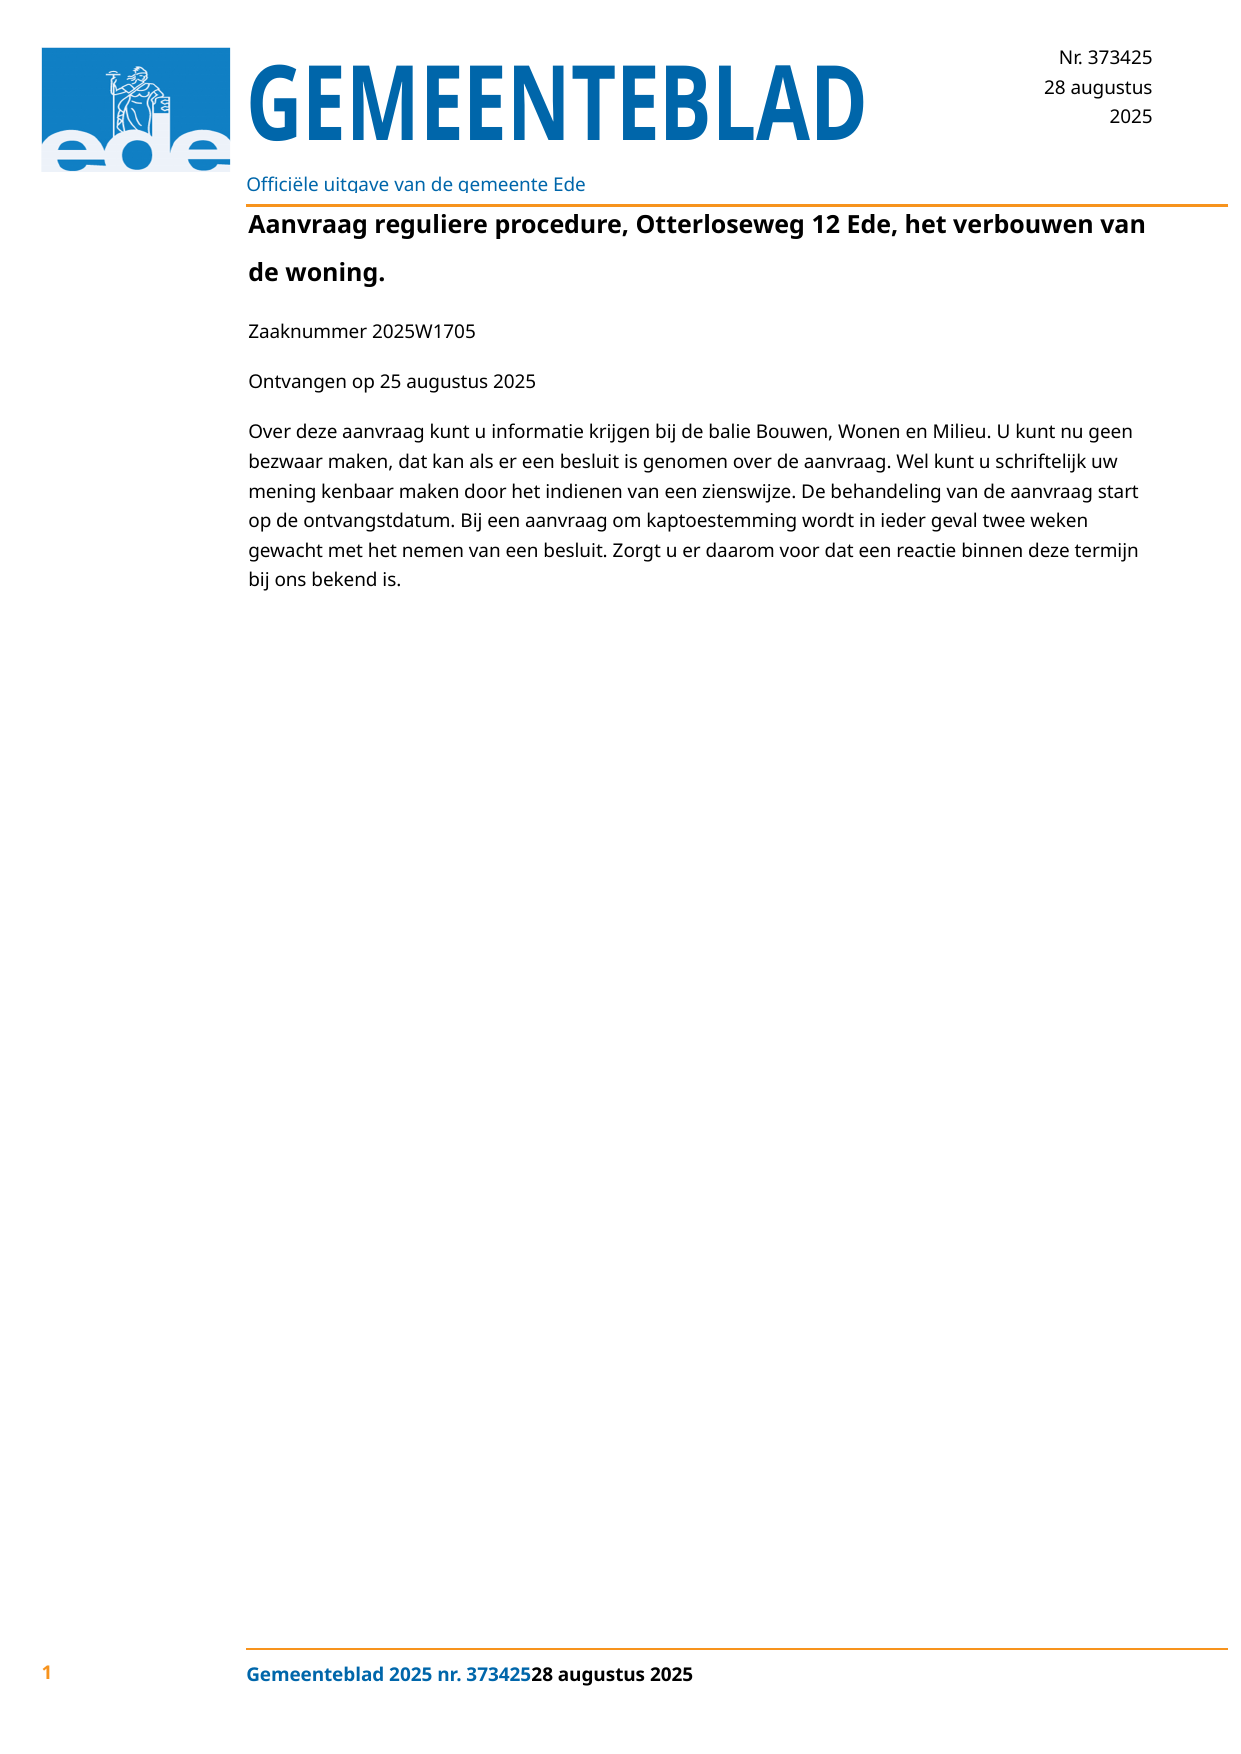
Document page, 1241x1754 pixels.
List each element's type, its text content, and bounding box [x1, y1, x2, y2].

picture [41, 47, 231, 172]
text Aanvraag reguliere procedure, Otterloseweg 12 Ede, het verbouwen van de woning. [248, 207, 1152, 288]
text Ontvangen op 25 augustus 2025 [248, 368, 1152, 394]
text Over deze aanvraag kunt u informatie krijgen bij de balie Bouwen, Wonen en Milieu. U kunt nu geen bezwaar maken, dat kan als er een besluit is genomen over de aanvraag. Wel kunt u schriftelijk uw mening kenbaar maken door het indienen van een zienswijze. De behandeling van de aanvraag start op de ontvangstdatum. Bij een aanvraag om kaptoestemming wordt in ieder geval twee weken gewacht met het nemen van een besluit. Zorgt u er daarom voor dat een reactie binnen deze termijn bij ons bekend is. [248, 419, 1152, 592]
text Zaaknummer 2025W1705 [248, 318, 1152, 344]
